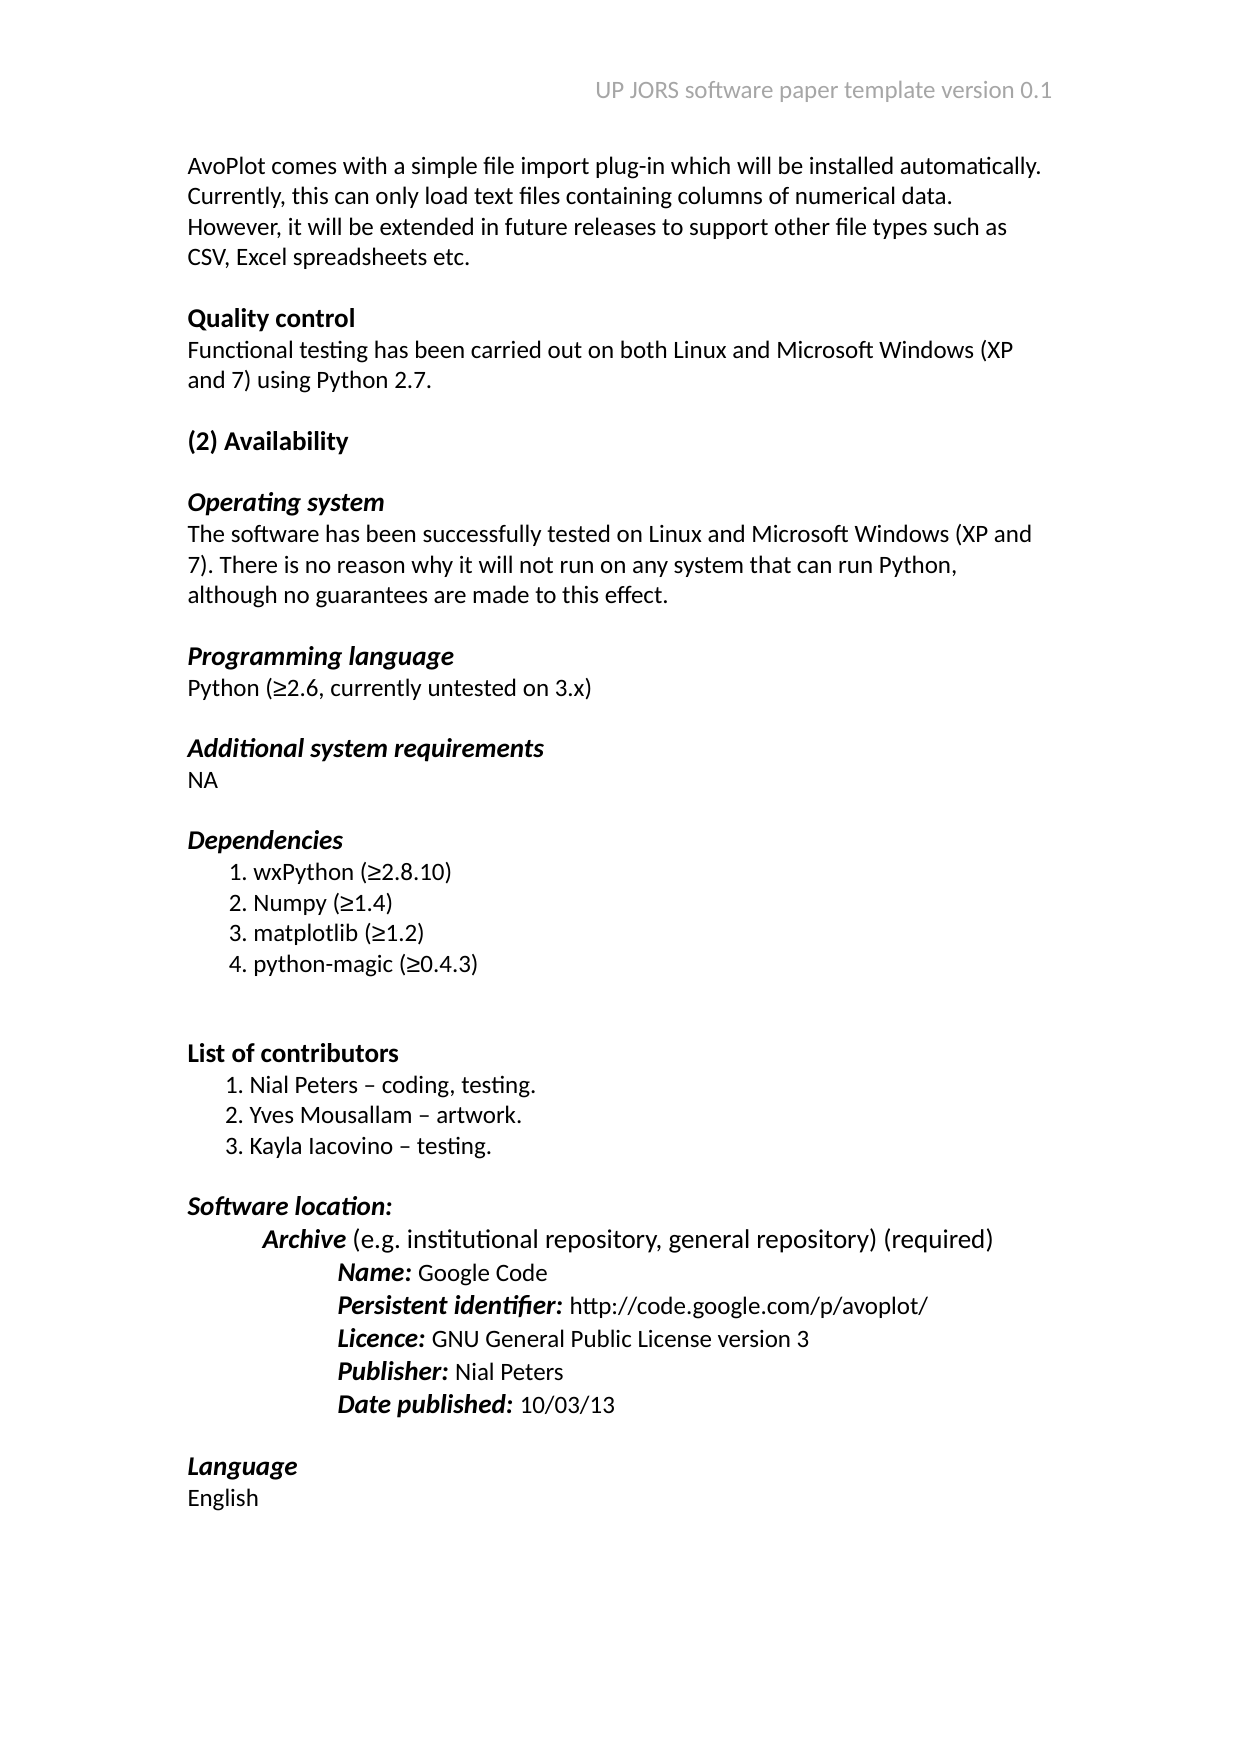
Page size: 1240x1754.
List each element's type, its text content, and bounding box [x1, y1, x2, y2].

list Nial Peters – coding, testing. [225, 1069, 1052, 1099]
text Archive (e.g. institutional repository, general repository) (required) [262, 1222, 1052, 1255]
text 3. matplotlib (≥1.2) [228, 917, 1052, 948]
text (2) Availability [187, 424, 1052, 457]
text Publisher: Nial Peters [337, 1354, 1052, 1387]
text Functional testing has been carried out on both Linux and Microsoft Windows (XP and 7) using Python 2.7. [187, 334, 1052, 395]
text Name: Google Code [337, 1255, 1052, 1288]
text Licence: GNU General Public License version 3 [337, 1321, 1052, 1354]
text Software location: [187, 1189, 1052, 1222]
text 2. Numpy (≥1.4) [228, 887, 1052, 917]
text English [187, 1482, 1052, 1513]
text AvoPlot comes with a simple file import plug-in which will be installed automatically. Currently, this can only load text files containing columns of numerical data. However, it will be extended in future releases to support other file types such as CSV, Excel spreadsheets etc. [187, 150, 1052, 272]
text Persistent identifier: http://code.google.com/p/avoplot/ [337, 1288, 1052, 1321]
text 1. wxPython (≥2.8.10) [228, 856, 1052, 887]
text Dependencies [187, 823, 1052, 856]
list Kayla Iacovino – testing. [225, 1130, 1052, 1161]
text Additional system requirements [187, 731, 1052, 764]
text 4. python-magic (≥0.4.3) [228, 948, 1052, 978]
text Programming language [187, 639, 1052, 672]
text Language [187, 1449, 1052, 1482]
text NA [187, 764, 1052, 794]
text Quality control [187, 301, 1052, 334]
text The software has been successfully tested on Linux and Microsoft Windows (XP and 7). There is no reason why it will not run on any system that can run Python, although no guarantees are made to this effect. [187, 518, 1052, 610]
text Date published: 10/03/13 [337, 1387, 1052, 1420]
text List of contributors [187, 1036, 1052, 1069]
text Operating system [187, 485, 1052, 518]
text Python (≥2.6, currently untested on 3.x) [187, 672, 1052, 702]
list Yves Mousallam – artwork. [225, 1099, 1052, 1130]
